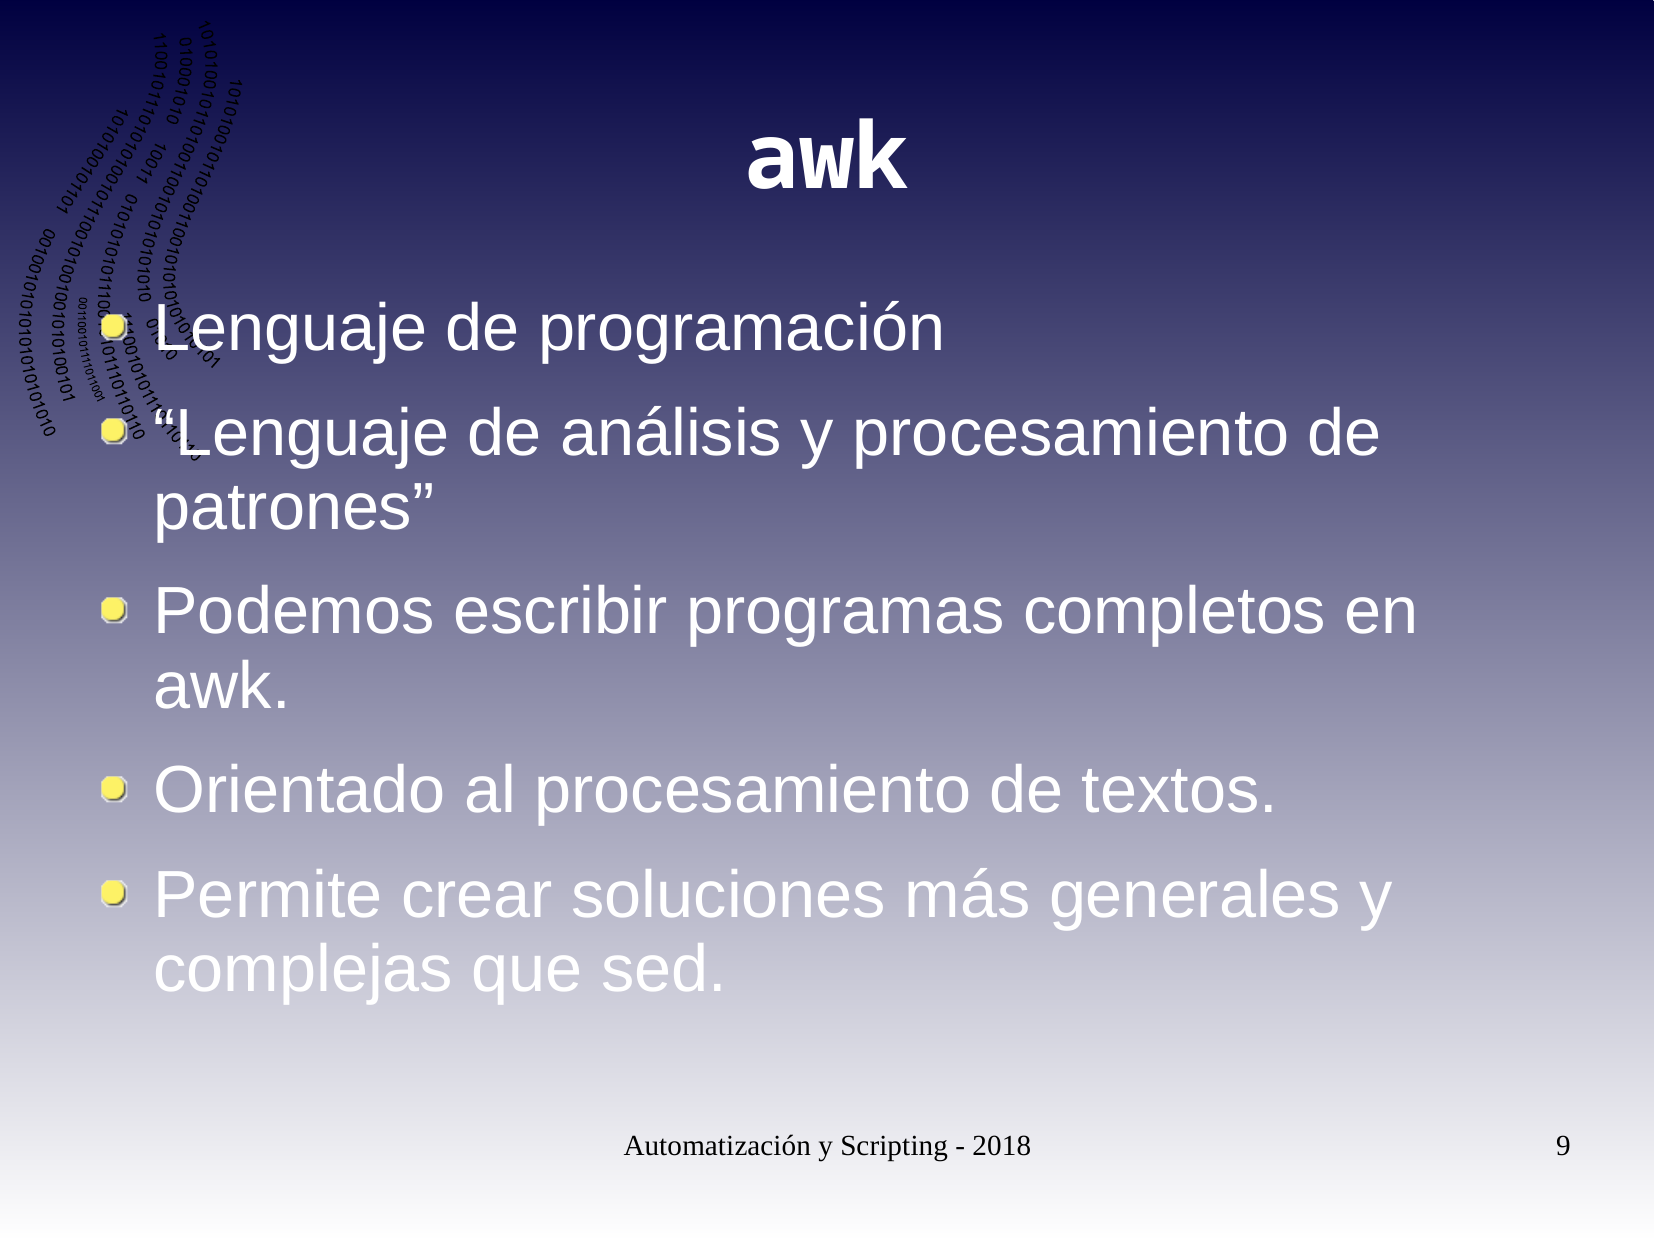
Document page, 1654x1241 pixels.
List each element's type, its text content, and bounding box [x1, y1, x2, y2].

list Lenguaje de programación “Lenguaje de análisis y procesamiento de patrones” Podemos escribir programas completos en awk. Orientado al procesamiento de textos. Permite crear soluciones más generales y complejas que sed. [82, 290, 1571, 1111]
title awk [82, 49, 1571, 257]
picture [18, 20, 243, 461]
